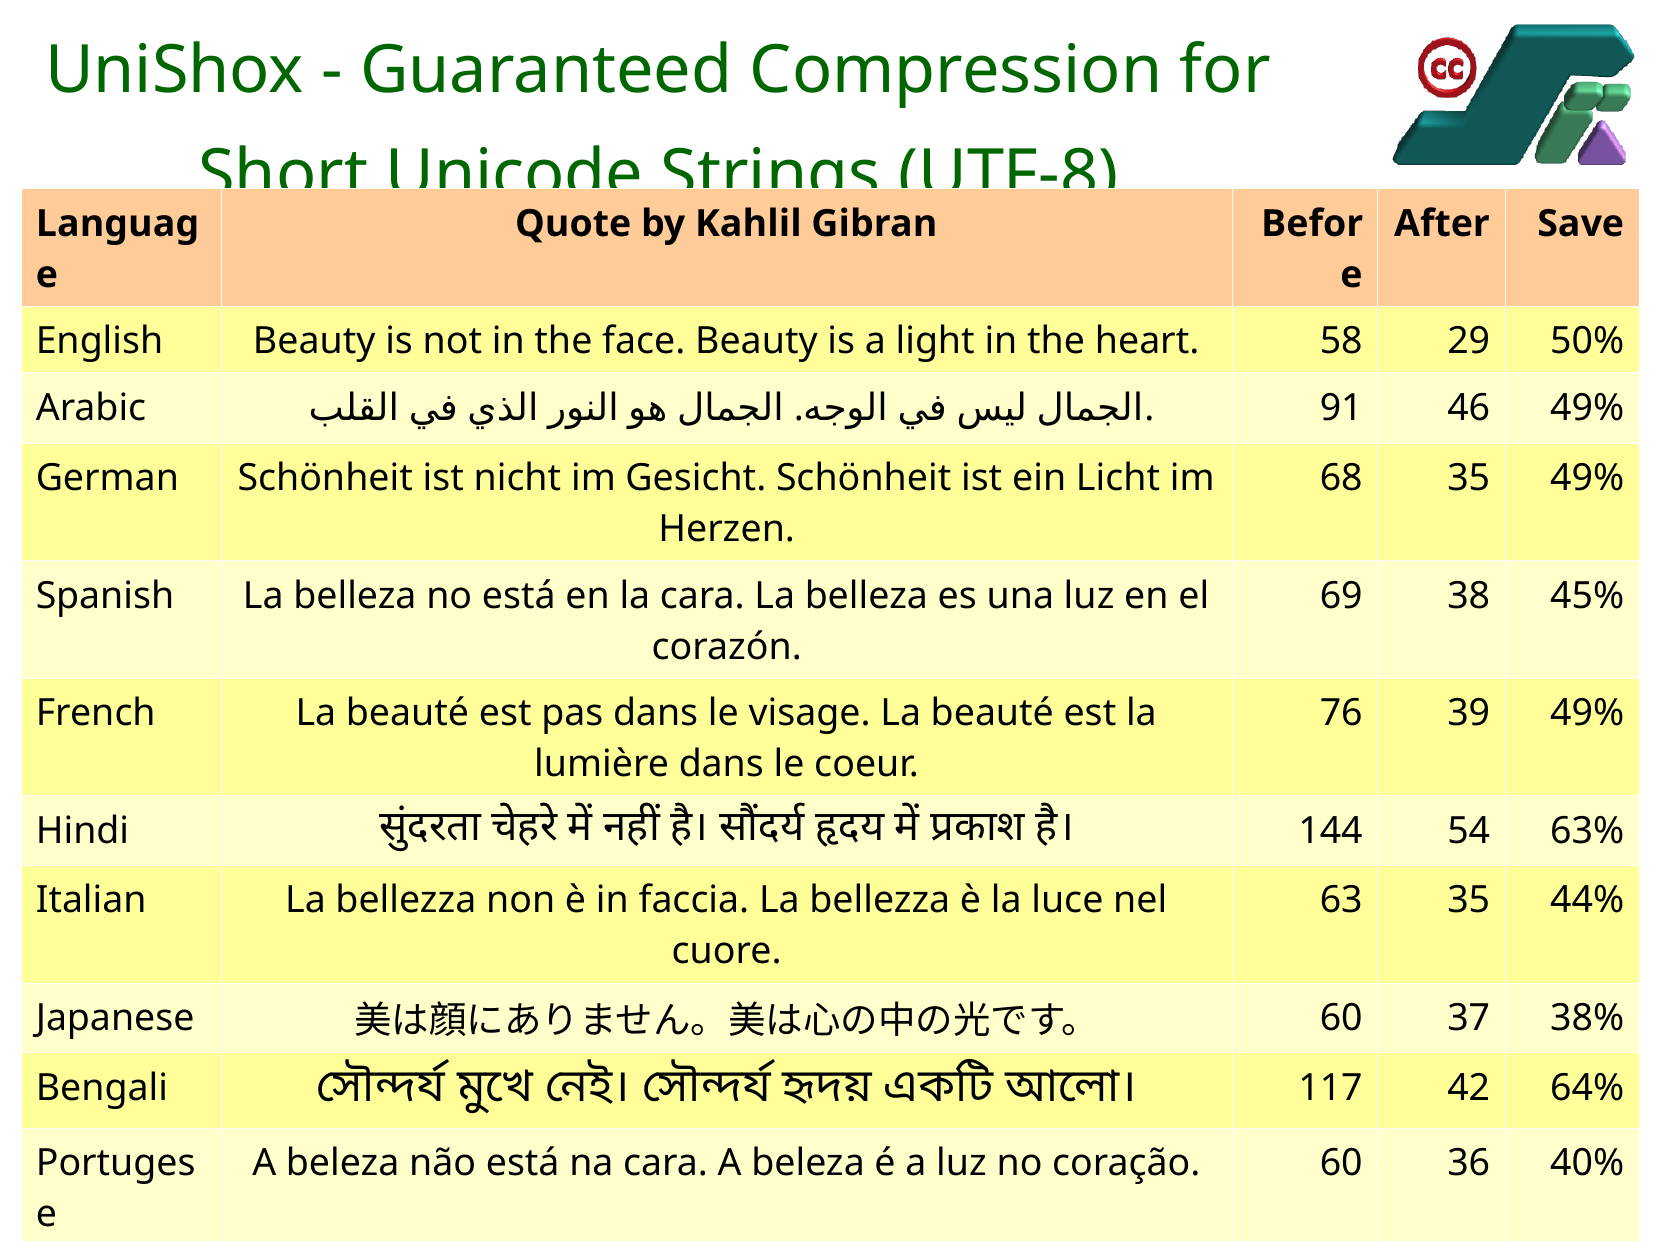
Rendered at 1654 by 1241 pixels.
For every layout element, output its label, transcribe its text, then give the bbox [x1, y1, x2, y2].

table_cell Japanese [22, 984, 221, 1052]
table_cell সৌন্দর্য মুখে নেই। সৌন্দর্য হৃদয় একটি আলো। [222, 1053, 1232, 1128]
table_cell Italian [22, 866, 221, 983]
table_cell 63% [1506, 796, 1639, 865]
table_header Before [1233, 189, 1377, 306]
table_cell 76 [1233, 679, 1377, 795]
table_cell 36 [1378, 1129, 1505, 1241]
table_cell Bengali [22, 1053, 221, 1128]
table_header Save [1506, 189, 1639, 306]
table_cell 35 [1378, 444, 1505, 560]
table_cell 64% [1506, 1053, 1639, 1128]
table_header After [1378, 189, 1505, 306]
table_cell 49% [1506, 373, 1639, 443]
table_cell 60 [1233, 984, 1377, 1052]
table_cell 46 [1378, 373, 1505, 443]
table_cell 37 [1378, 984, 1505, 1052]
table_cell 40% [1506, 1129, 1639, 1241]
table_header Quote by Kahlil Gibran [222, 189, 1232, 306]
table_cell 63 [1233, 866, 1377, 983]
table_cell सुंदरता चेहरे में नहीं है। सौंदर्य हृदय में प्रकाश है। [222, 796, 1232, 865]
table_cell 44% [1506, 866, 1639, 983]
table_cell الجمال ليس في الوجه. الجمال هو النور الذي في القلب. [222, 373, 1232, 443]
table_cell 58 [1233, 307, 1377, 372]
table_cell 45% [1506, 561, 1639, 678]
table_cell A beleza não está na cara. A beleza é a luz no coração. [222, 1129, 1232, 1241]
table_cell La beauté est pas dans le visage. La beauté est la lumière dans le coeur. [222, 679, 1232, 795]
table_cell 39 [1378, 679, 1505, 795]
table_cell Hindi [22, 796, 221, 865]
table_cell La bellezza non è in faccia. La bellezza è la luce nel cuore. [222, 866, 1232, 983]
table_cell 美は顔にありません。美は心の中の光です。 [222, 984, 1232, 1052]
table_cell Spanish [22, 561, 221, 678]
table_cell Schönheit ist nicht im Gesicht. Schönheit ist ein Licht im Herzen. [222, 444, 1232, 560]
table_cell Arabic [22, 373, 221, 443]
table_cell 69 [1233, 561, 1377, 678]
table_cell 38 [1378, 561, 1505, 678]
table_cell 42 [1378, 1053, 1505, 1128]
table_cell 50% [1506, 307, 1639, 372]
table_cell 49% [1506, 679, 1639, 795]
text_box UniShox - Guaranteed Compression for Short Unicode Strings (UTF-8) [17, 0, 1300, 225]
table_cell 38% [1506, 984, 1639, 1052]
table_cell 54 [1378, 796, 1505, 865]
table_cell 35 [1378, 866, 1505, 983]
table_cell 117 [1233, 1053, 1377, 1128]
table_cell 68 [1233, 444, 1377, 560]
table_cell English [22, 307, 221, 372]
table_header Language [22, 189, 221, 306]
table_cell La belleza no está en la cara. La belleza es una luz en el corazón. [222, 561, 1232, 678]
table_cell 49% [1506, 444, 1639, 560]
table_cell Beauty is not in the face. Beauty is a light in the heart. [222, 307, 1232, 372]
table_cell French [22, 679, 221, 795]
table_cell German [22, 444, 221, 560]
table_cell 144 [1233, 796, 1377, 865]
table_cell 29 [1378, 307, 1505, 372]
table_cell 91 [1233, 373, 1377, 443]
table_cell Portugese [22, 1129, 221, 1241]
table_cell 60 [1233, 1129, 1377, 1241]
picture [1384, 23, 1636, 167]
